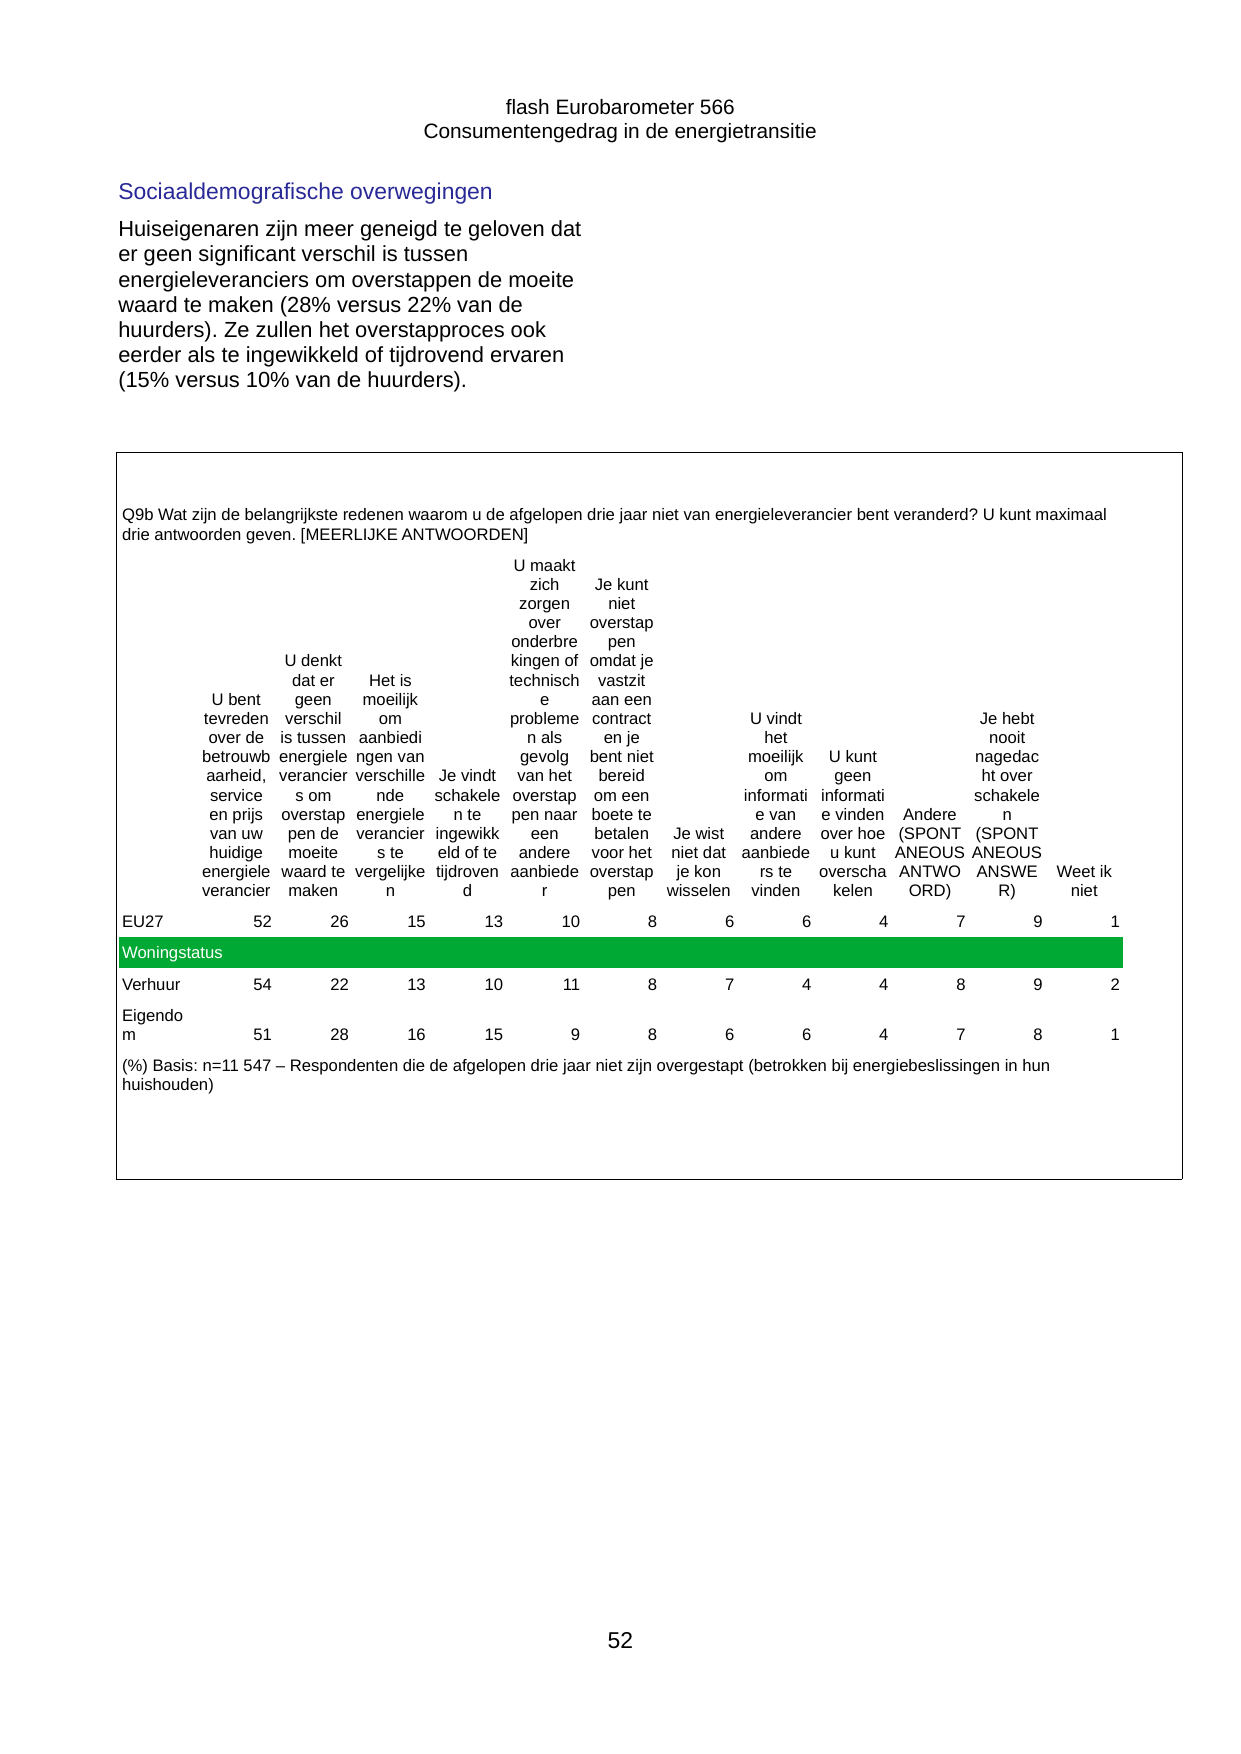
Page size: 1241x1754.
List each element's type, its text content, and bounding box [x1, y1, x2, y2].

table_cell (%) Basis: n=11 547 – Respondenten die de afgelopen drie jaar niet zijn overgestapt (betrokken bij energiebeslissingen in hun huishouden) [119, 1050, 1123, 1100]
table_cell 6 [660, 906, 737, 937]
table_cell 8 [891, 968, 968, 999]
table_cell 4 [814, 906, 891, 937]
table_cell Je vindt schakelen te ingewikkeld of te tijdrovend [429, 549, 506, 906]
table_cell 9 [506, 999, 583, 1049]
table_cell 9 [968, 968, 1045, 999]
table_cell U denkt dat er geen verschil is tussen energieleveranciers om overstappen de moeite waard te maken [275, 549, 352, 906]
table_cell U maakt zich zorgen over onderbrekingen of technische problemen als gevolg van het overstappen naar een andere aanbieder [506, 549, 583, 906]
table_cell Verhuur [119, 968, 197, 999]
table_cell 15 [352, 906, 429, 937]
table_cell 2 [1045, 968, 1123, 999]
table_cell Woningstatus [119, 937, 1123, 968]
table_cell 28 [275, 999, 352, 1049]
table_cell 4 [814, 999, 891, 1049]
table_cell 51 [198, 999, 274, 1049]
table_cell 13 [429, 906, 506, 937]
table_cell 7 [660, 968, 737, 999]
table_cell 6 [737, 999, 814, 1049]
table_cell Weet ik niet [1045, 549, 1123, 906]
table_cell Andere (SPONTANEOUS ANTWOORD) [891, 549, 968, 906]
table_cell 52 [198, 906, 274, 937]
table_cell 26 [275, 906, 352, 937]
table_cell [119, 549, 197, 906]
table_cell Eigendom [119, 999, 197, 1049]
table_cell 4 [814, 968, 891, 999]
table_cell 13 [352, 968, 429, 999]
table_cell 6 [737, 906, 814, 937]
table_cell EU27 [119, 906, 197, 937]
table_cell 54 [198, 968, 274, 999]
table_cell 22 [275, 968, 352, 999]
table_cell Je kunt niet overstappen omdat je vastzit aan een contract en je bent niet bereid om een boete te betalen voor het overstappen [583, 549, 660, 906]
table_cell 8 [583, 968, 660, 999]
table_cell 10 [506, 906, 583, 937]
table_cell Je wist niet dat je kon wisselen [660, 549, 737, 906]
table_cell 4 [737, 968, 814, 999]
text Sociaaldemografische overwegingen [118, 178, 605, 204]
table_cell 1 [1045, 906, 1123, 937]
table_cell 6 [660, 999, 737, 1049]
table_cell 8 [968, 999, 1045, 1049]
table_cell 7 [891, 906, 968, 937]
table_cell 15 [429, 999, 506, 1049]
text Huiseigenaren zijn meer geneigd te geloven dat er geen significant verschil is tussen energieleveranciers om overstappen de moeite waard te maken (28% versus 22% van de huurders). Ze zullen het overstapproces ook eerder als te ingewikkeld of tijdrovend ervaren (15% versus 10% van de huurders). [118, 216, 605, 392]
table_header Q9b Wat zijn de belangrijkste redenen waarom u de afgelopen drie jaar niet van energieleverancier bent veranderd? U kunt maximaal drie antwoorden geven. [MEERLIJKE ANTWOORDEN] [119, 499, 1123, 549]
table_cell 7 [891, 999, 968, 1049]
table_cell 1 [1045, 999, 1123, 1049]
table_cell Het is moeilijk om aanbiedingen van verschillende energieleveranciers te vergelijken [352, 549, 429, 906]
table_cell U bent tevreden over de betrouwbaarheid, service en prijs van uw huidige energieleverancier [198, 549, 274, 906]
table_cell 9 [968, 906, 1045, 937]
table_cell 11 [506, 968, 583, 999]
table_cell U vindt het moeilijk om informatie van andere aanbieders te vinden [737, 549, 814, 906]
table_cell 8 [583, 999, 660, 1049]
table_cell U kunt geen informatie vinden over hoe u kunt overschakelen [814, 549, 891, 906]
table_cell 8 [583, 906, 660, 937]
table_cell Je hebt nooit nagedacht over schakelen (SPONTANEOUS ANSWER) [968, 549, 1045, 906]
table_cell 16 [352, 999, 429, 1049]
table_cell 10 [429, 968, 506, 999]
